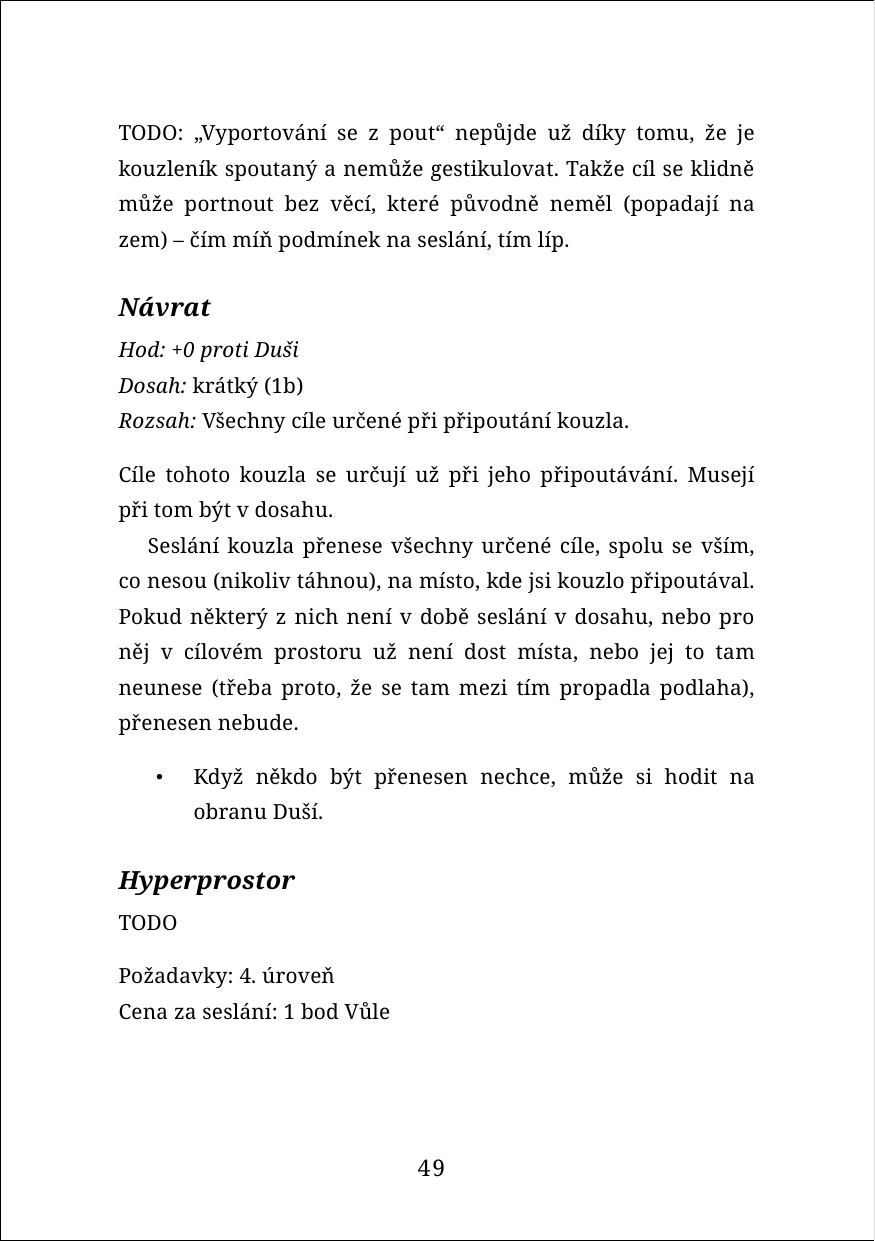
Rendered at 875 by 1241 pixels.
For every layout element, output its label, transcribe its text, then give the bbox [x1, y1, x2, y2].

subtitle Návrat [118, 290, 756, 324]
text TODO [118, 908, 756, 937]
text Požadavky: 4. úroveň Cena za seslání: 1 bod Vůle [118, 961, 756, 1025]
subtitle Hyperprostor [118, 862, 756, 896]
text Cíle tohoto kouzla se určují už při jeho připoutávání. Musejí při tom být v dosahu. Seslání kouzla přenese všechny určené cíle, spolu se vším, co nesou (nikoliv táhnou), na místo, kde jsi kouzlo připoutával. Pokud některý z nich není v době seslání v dosahu, nebo pro něj v cílovém prostoru už není dost místa, nebo jej to tam neunese (třeba proto, že se tam mezi tím propadla podlaha), přenesen nebude. [118, 460, 756, 737]
list Když někdo být přenesen nechce, může si hodit na obranu Duší. [156, 762, 756, 826]
text Hod: +0 proti Duši Dosah: krátký (1b) Rozsah: Všechny cíle určené při připoutání kouzla. [118, 336, 756, 435]
text TODO: „Vyportování se z pout“ nepůjde už díky tomu, že je kouzleník spoutaný a nemůže gestikulovat. Takže cíl se klidně může portnout bez věcí, které původně neměl (popadají na zem) – čím míň podmínek na seslání, tím líp. [118, 118, 756, 253]
